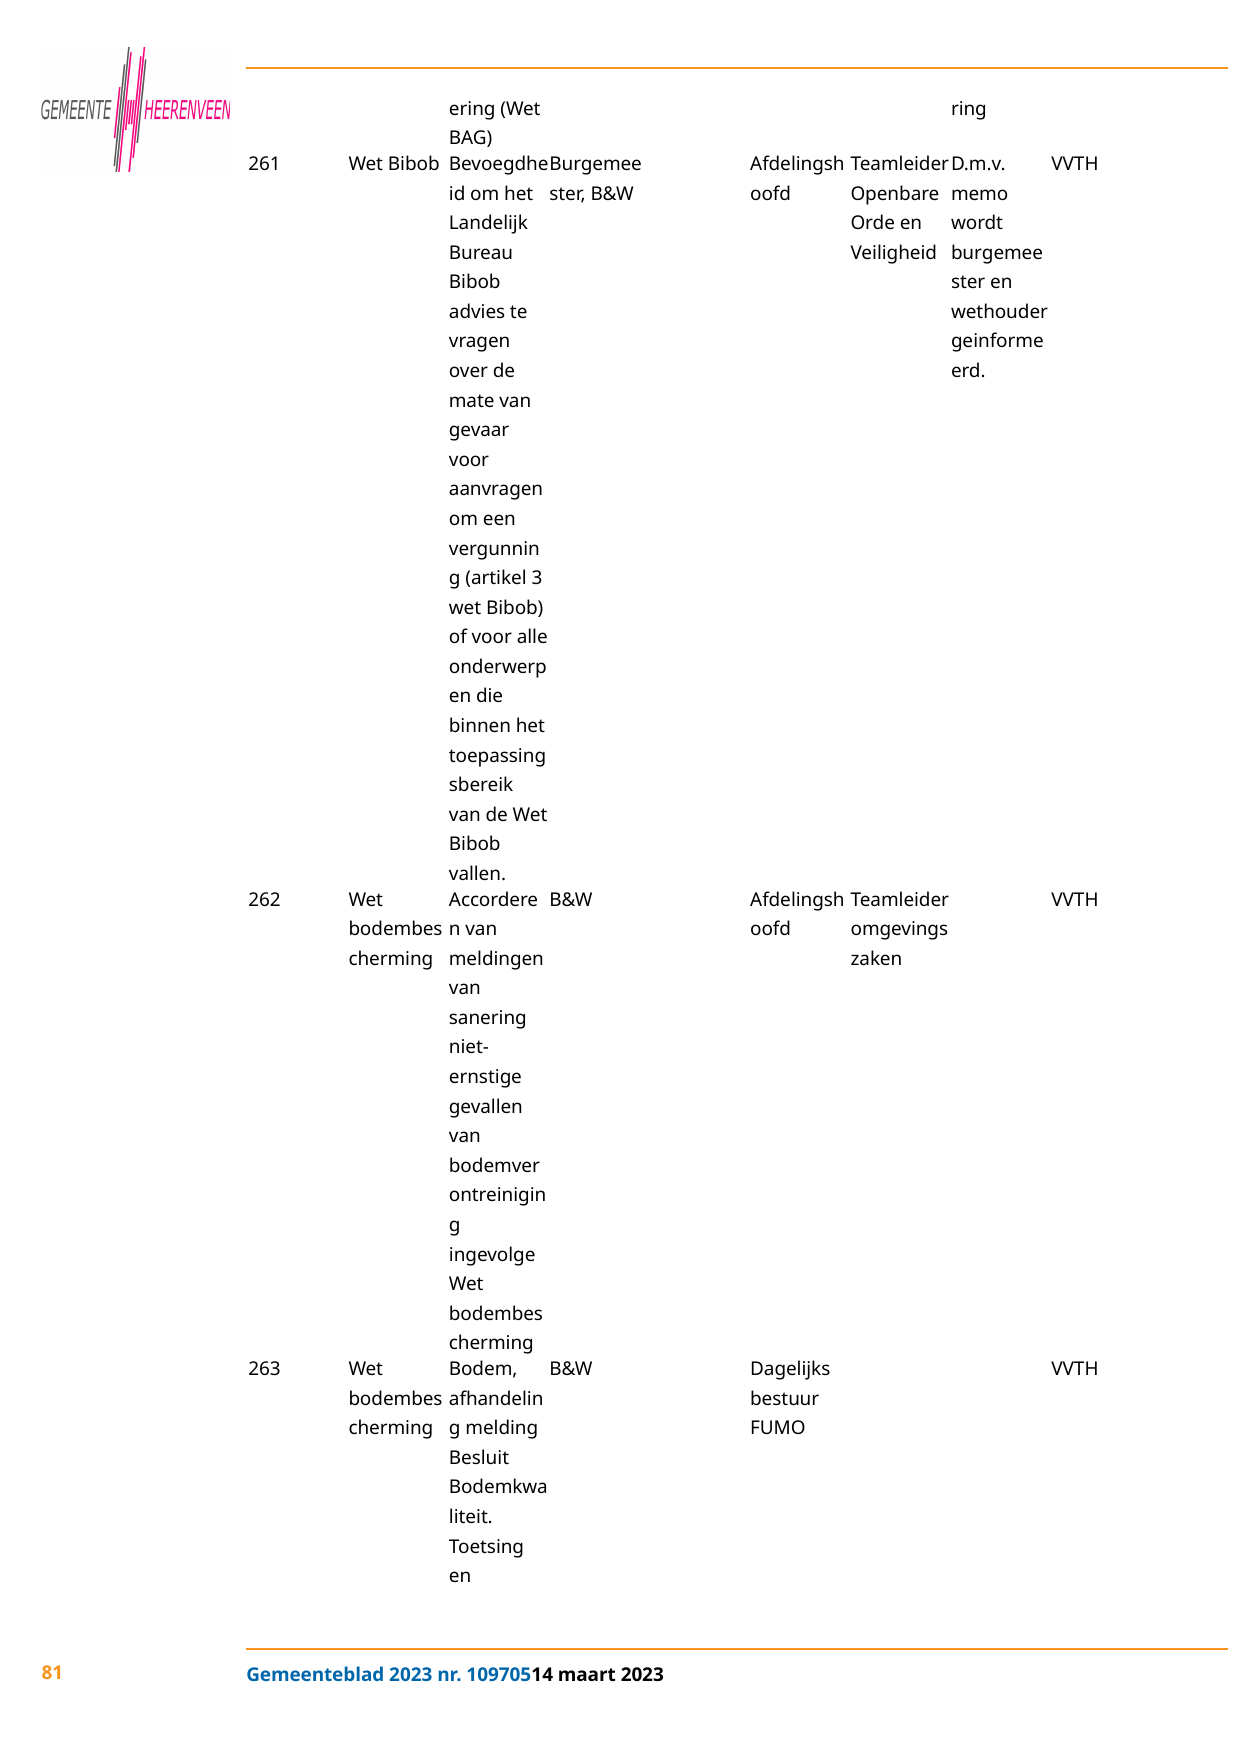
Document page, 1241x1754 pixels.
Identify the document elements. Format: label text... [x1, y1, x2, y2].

table_cell ring [951, 95, 1051, 150]
table_cell B&W [549, 1355, 649, 1588]
table_cell B&W [549, 886, 649, 1355]
table_cell [650, 1355, 750, 1588]
table_cell Afdelingshoofd [750, 886, 850, 1355]
table_cell [549, 95, 649, 150]
table_cell [650, 95, 750, 150]
table_cell D.m.v. memo wordt burgemeester en wethouder geinformeerd. [951, 150, 1051, 886]
table_cell Afdelingshoofd [750, 150, 850, 886]
table_cell 263 [248, 1355, 348, 1588]
table_cell Burgemeester, B&W [549, 150, 649, 886]
table_cell [951, 1355, 1051, 1588]
table_cell [650, 886, 750, 1355]
table_cell [248, 95, 348, 150]
table_cell [750, 95, 850, 150]
table_cell Teamleider omgevingszaken [850, 886, 951, 1355]
table_cell VVTH [1051, 886, 1152, 1355]
table_cell Dagelijks bestuur FUMO [750, 1355, 850, 1588]
table_cell Bodem, afhandeling melding Besluit Bodemkwaliteit. Toetsing en [449, 1355, 549, 1588]
table_cell 262 [248, 886, 348, 1355]
table_cell Teamleider Openbare Orde en Veiligheid [850, 150, 951, 886]
table_cell Wet bodembescherming [348, 1355, 449, 1588]
table_cell [348, 95, 449, 150]
table_cell Bevoegdheid om het Landelijk Bureau Bibob advies te vragen over de mate van gevaar voor aanvragen om een vergunning (artikel 3 wet Bibob) of voor alle onderwerpen die binnen het toepassingsbereik van de Wet Bibob vallen. [449, 150, 549, 886]
table_cell [850, 1355, 951, 1588]
table_cell 261 [248, 150, 348, 886]
table_cell [650, 150, 750, 886]
table_cell Wet Bibob [348, 150, 449, 886]
table_cell [1051, 95, 1152, 150]
picture [41, 47, 231, 172]
table_cell VVTH [1051, 150, 1152, 886]
table_cell Wet bodembescherming [348, 886, 449, 1355]
table_cell ering (Wet BAG) [449, 95, 549, 150]
table_cell VVTH [1051, 1355, 1152, 1588]
table_cell Accorderen van meldingen van sanering niet-ernstige gevallen van bodemverontreiniging ingevolge Wet bodembescherming [449, 886, 549, 1355]
table_cell [951, 886, 1051, 1355]
table_cell [850, 95, 951, 150]
